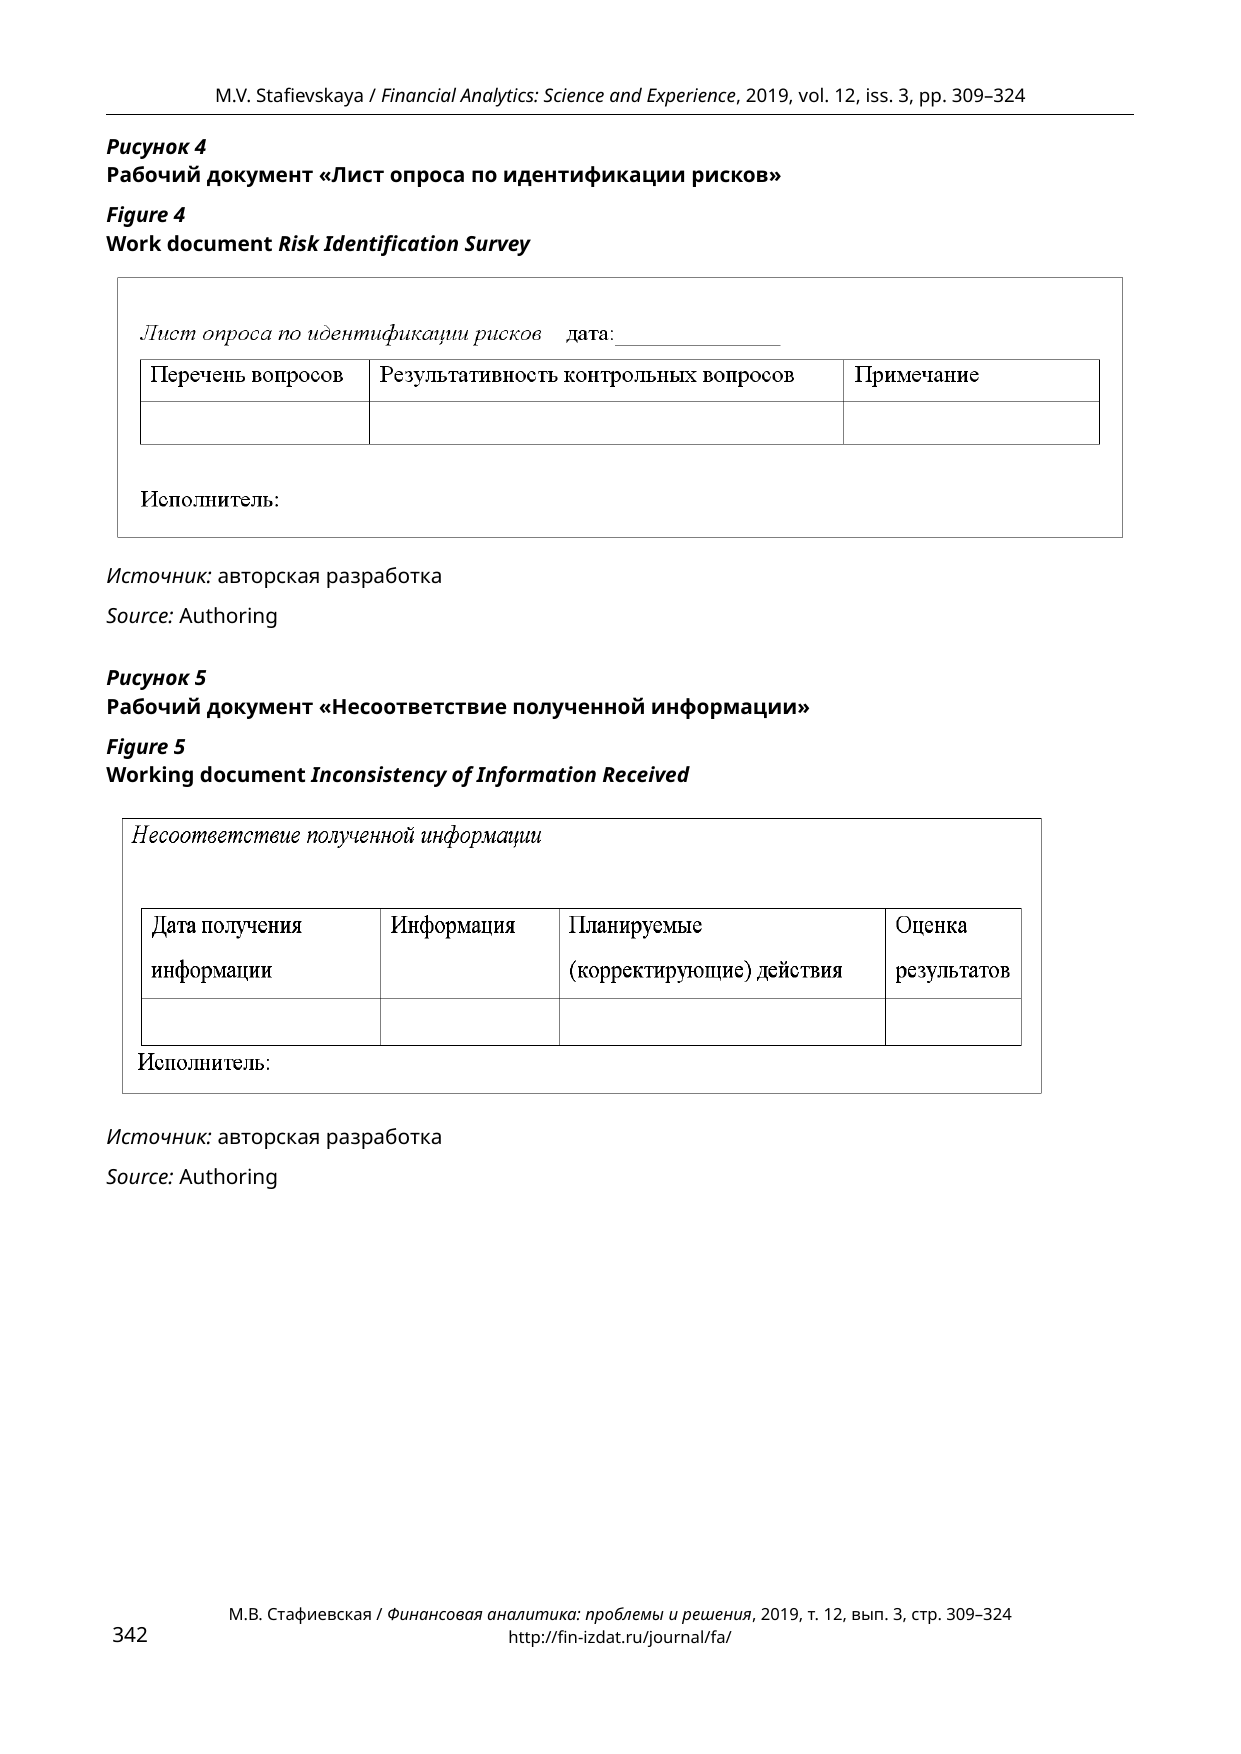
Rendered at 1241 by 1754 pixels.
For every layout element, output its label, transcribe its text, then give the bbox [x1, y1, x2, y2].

text Source: Authoring [106, 1162, 1134, 1191]
picture [106, 269, 1134, 549]
text Working document Inconsistency of Information Received [106, 761, 1134, 789]
text Work document Risk Identification Survey [106, 229, 1134, 257]
text Рабочий документ «Несоответствие полученной информации» [106, 692, 1134, 720]
picture [106, 800, 1058, 1111]
text Рисунок 4 [106, 132, 1134, 160]
text Источник: авторская разработка [106, 1122, 1134, 1151]
text Рисунок 5 [106, 663, 1134, 692]
text Figure 5 [106, 732, 1134, 761]
text Источник: авторская разработка [106, 561, 1134, 589]
text Рабочий документ «Лист опроса по идентификации рисков» [106, 160, 1134, 189]
text Source: Authoring [106, 601, 1134, 629]
text Figure 4 [106, 201, 1134, 229]
